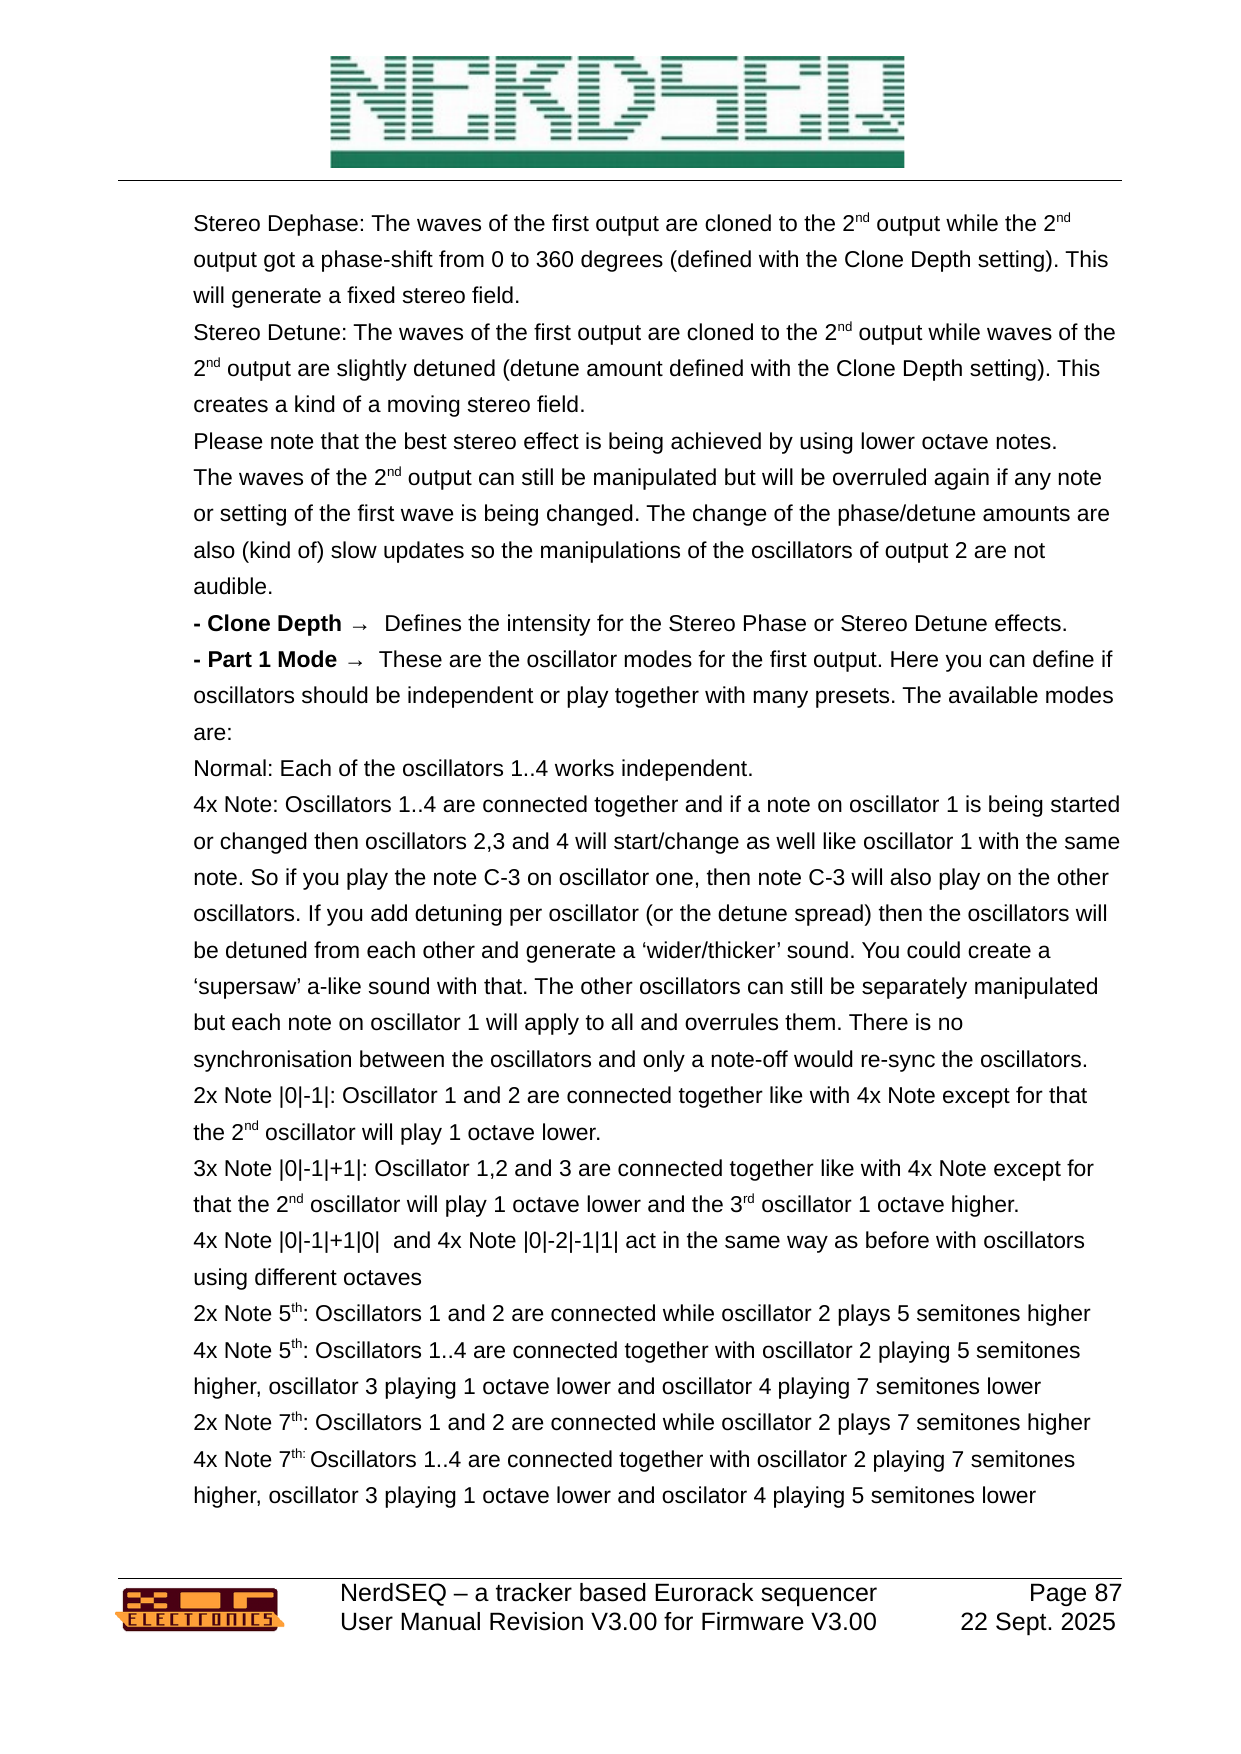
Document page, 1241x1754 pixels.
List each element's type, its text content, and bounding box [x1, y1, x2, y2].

text 2x Note 7th: Oscillators 1 and 2 are connected while oscillator 2 plays 7 semitones higher [193, 1409, 1122, 1436]
text Stereo Detune: The waves of the first output are cloned to the 2nd output while waves of the 2nd output are slightly detuned (detune amount defined with the Clone Depth setting). This creates a kind of a moving stereo field. [193, 319, 1122, 418]
text 2x Note 5th: Oscillators 1 and 2 are connected while oscillator 2 plays 5 semitones higher [193, 1300, 1122, 1327]
text 4x Note |0|-1|+1|0| and 4x Note |0|-2|-1|1| act in the same way as before with oscillators using different octaves [193, 1227, 1122, 1290]
text 4x Note 5th: Oscillators 1..4 are connected together with oscillator 2 playing 5 semitones higher, oscillator 3 playing 1 octave lower and oscillator 4 playing 7 semitones lower [193, 1337, 1122, 1399]
text 4x Note: Oscillators 1..4 are connected together and if a note on oscillator 1 is being started or changed then oscillators 2,3 and 4 will start/change as well like oscillator 1 with the same note. So if you play the note C-3 on oscillator one, then note C-3 will also play on the other oscillators. If you add detuning per oscillator (or the detune spread) then the oscillators will be detuned from each other and generate a ‘wider/thicker’ sound. You could create a ‘supersaw’ a-like sound with that. The other oscillators can still be separately manipulated but each note on oscillator 1 will apply to all and overrules them. There is no synchronisation between the oscillators and only a note-off would re-sync the oscillators. [193, 791, 1122, 1072]
text Please note that the best stereo effect is being achieved by using lower octave notes. [193, 428, 1122, 454]
text 3x Note |0|-1|+1|: Oscillator 1,2 and 3 are connected together like with 4x Note except for that the 2nd oscillator will play 1 octave lower and the 3rd oscillator 1 octave higher. [193, 1155, 1122, 1217]
picture [330, 56, 905, 168]
text 2x Note |0|-1|: Oscillator 1 and 2 are connected together like with 4x Note except for that the 2nd oscillator will play 1 octave lower. [193, 1082, 1122, 1145]
picture [115, 1584, 285, 1634]
text 4x Note 7th: Oscillators 1..4 are connected together with oscillator 2 playing 7 semitones higher, oscillator 3 playing 1 octave lower and oscilator 4 playing 5 semitones lower [193, 1446, 1122, 1508]
text - Clone Depth → Defines the intensity for the Stereo Phase or Stereo Detune effects. [193, 609, 1122, 636]
text Stereo Dephase: The waves of the first output are cloned to the 2nd output while the 2nd output got a phase-shift from 0 to 360 degrees (defined with the Clone Depth setting). This will generate a fixed stereo field. [193, 209, 1122, 309]
text - Part 1 Mode → These are the oscillator modes for the first output. Here you can define if oscillators should be independent or play together with many presets. The available modes are: Normal: Each of the oscillators 1..4 works independent. [193, 646, 1122, 781]
text The waves of the 2nd output can still be manipulated but will be overruled again if any note or setting of the first wave is being changed. The change of the phase/detune amounts are also (kind of) slow updates so the manipulations of the oscillators of output 2 are not audible. [193, 464, 1122, 599]
